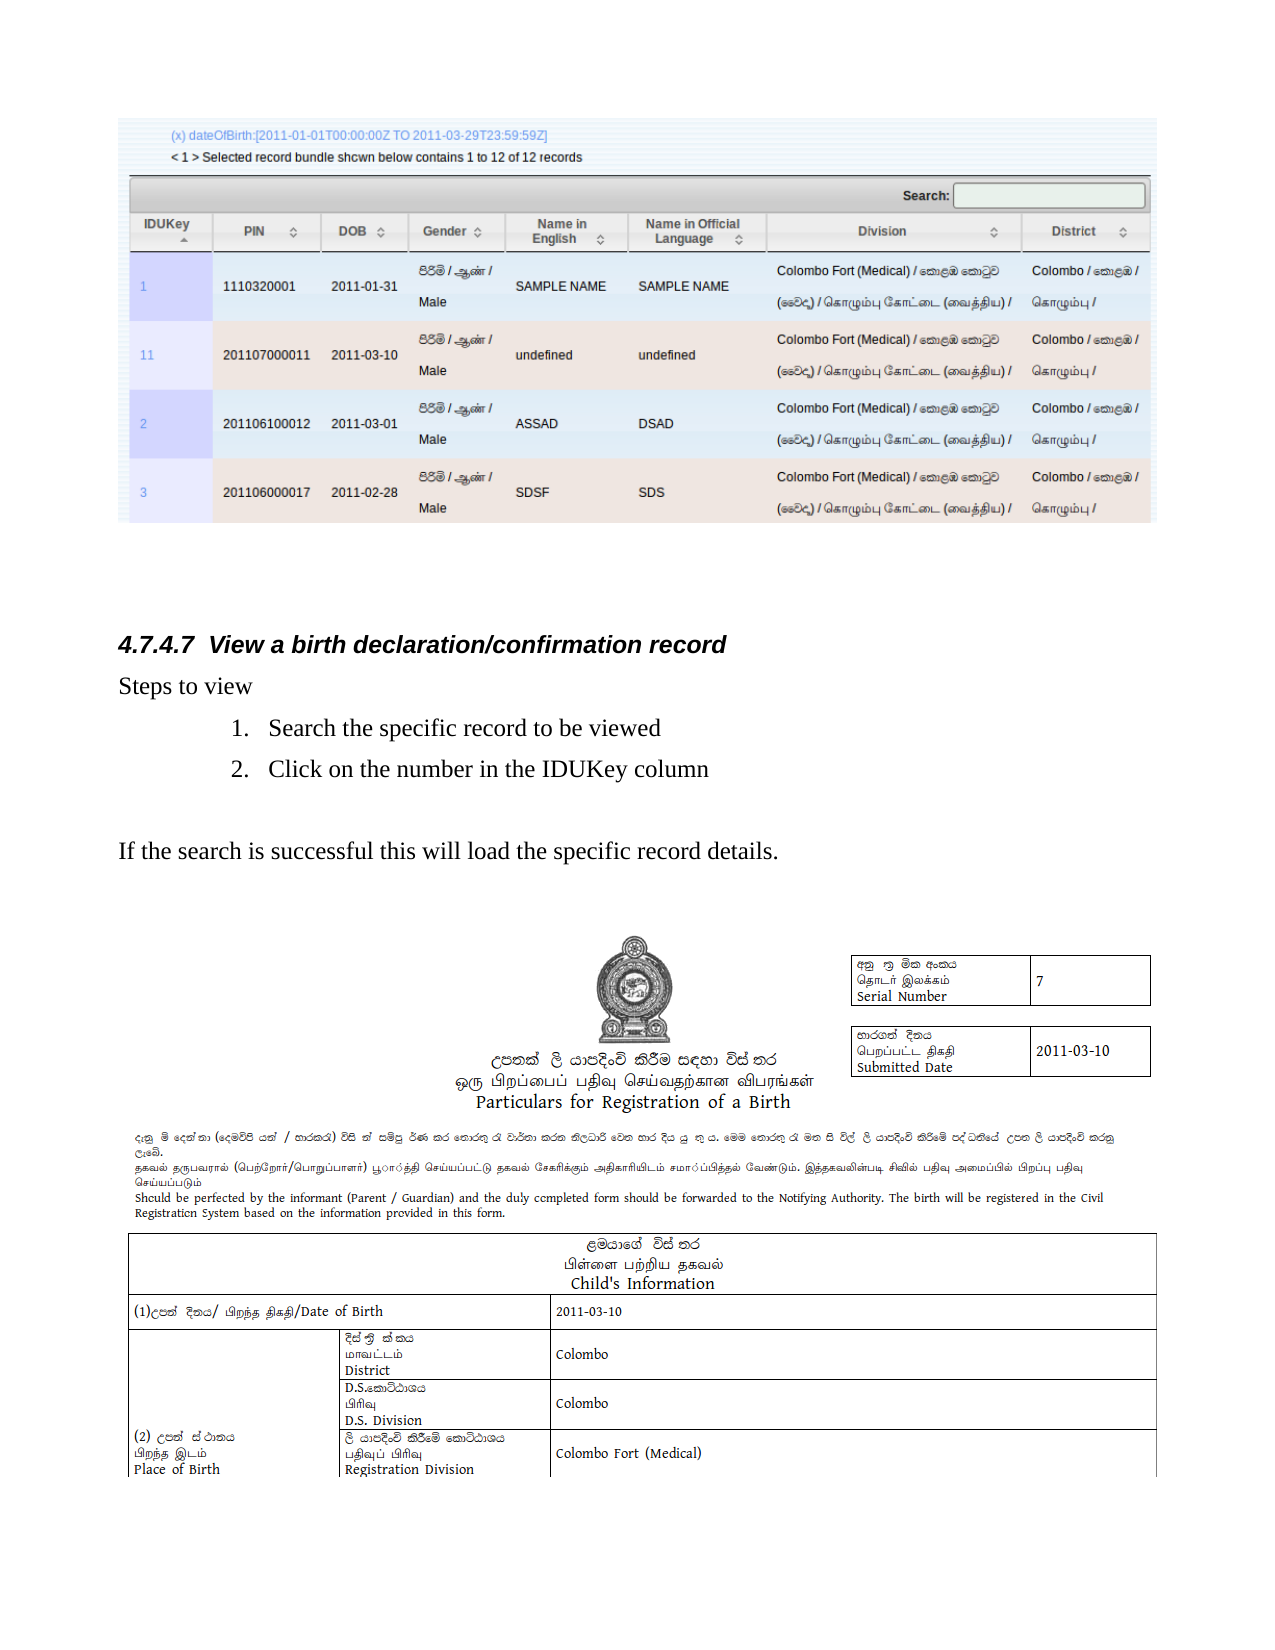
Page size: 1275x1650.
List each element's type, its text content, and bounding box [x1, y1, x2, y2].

text Steps to view [118, 671, 1157, 700]
text If the search is successful this will load the specific record details. [118, 836, 1157, 865]
list Search the specific record to be viewed [231, 713, 1157, 741]
picture [118, 118, 1157, 523]
subtitle View a birth declaration/confirmation record [118, 630, 1157, 659]
picture [118, 918, 1157, 1477]
list Click on the number in the IDUKey column [231, 754, 1157, 783]
